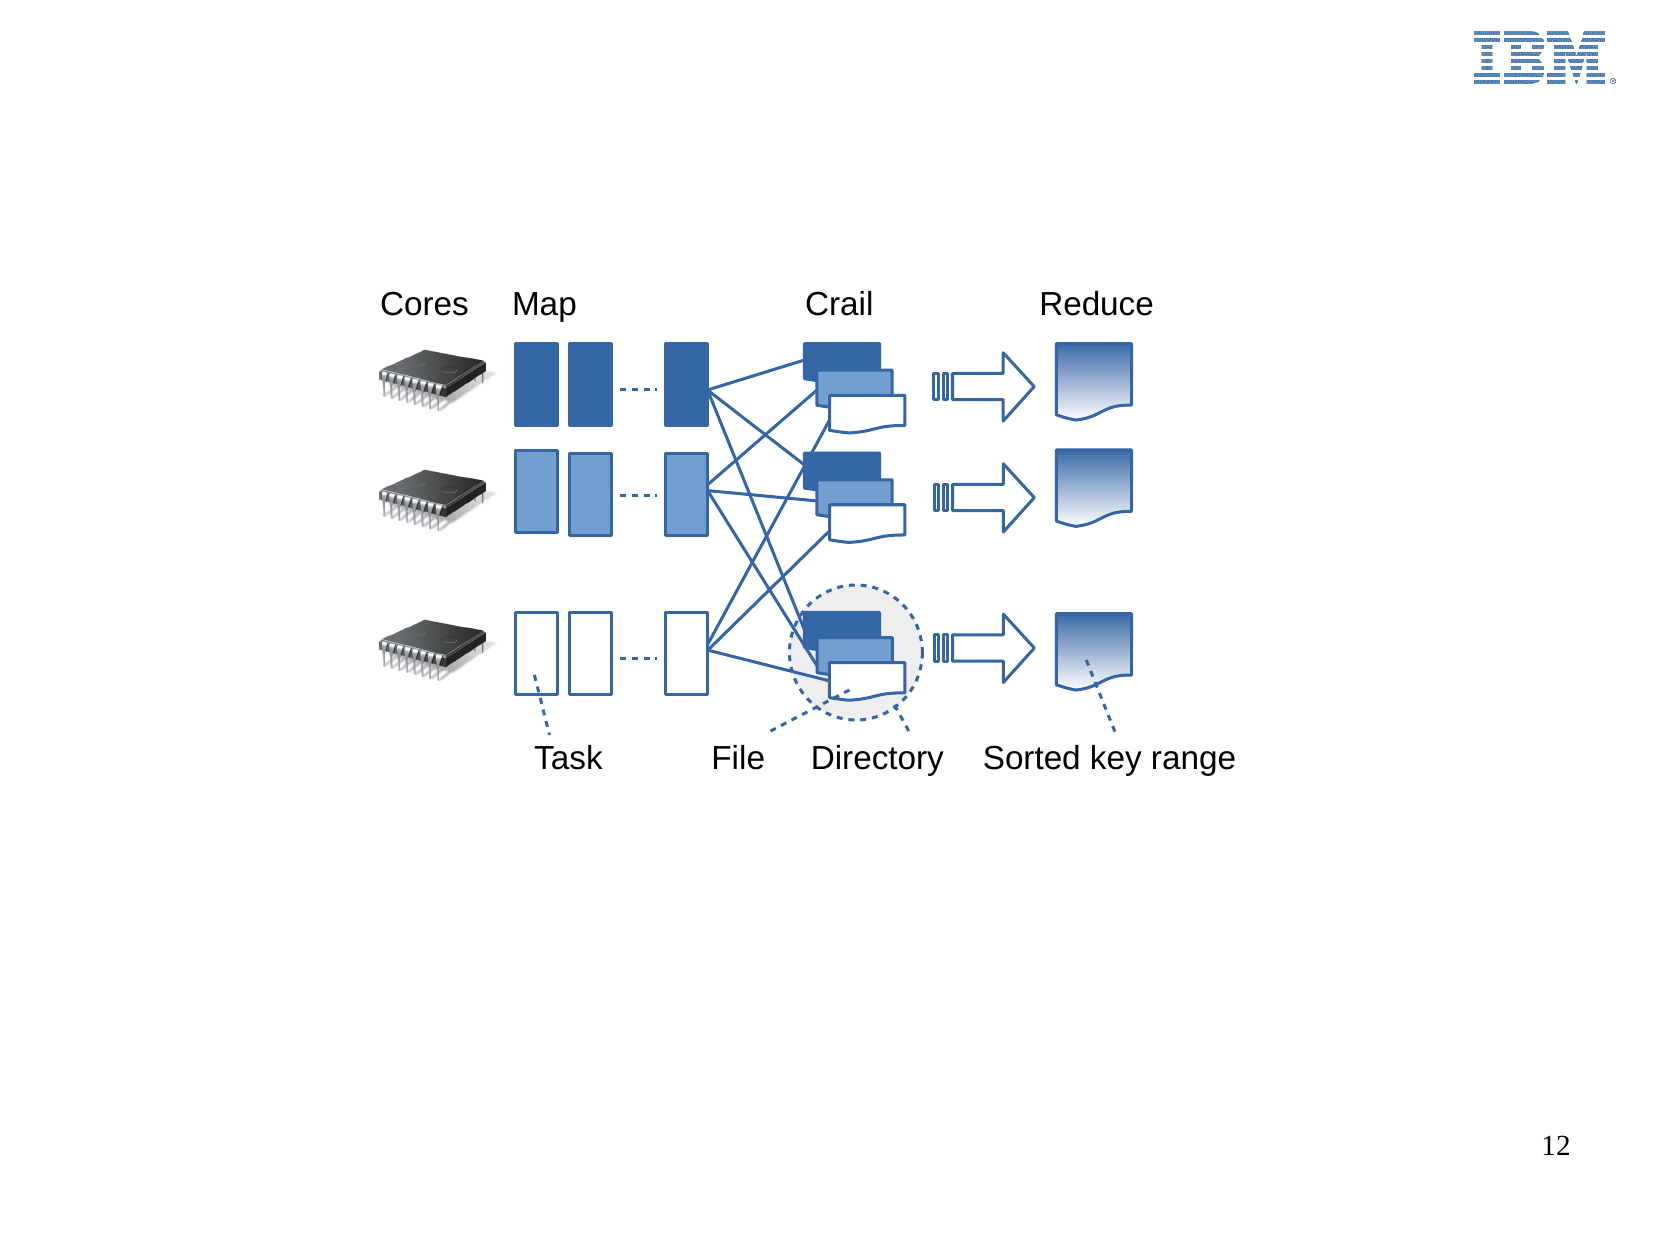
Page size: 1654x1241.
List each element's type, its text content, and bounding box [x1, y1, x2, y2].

text_box Directory [779, 732, 968, 792]
text_box [515, 343, 558, 426]
text_box [943, 634, 948, 662]
text_box [665, 453, 708, 536]
text_box [515, 450, 558, 533]
text_box [665, 343, 708, 426]
text_box [665, 612, 708, 695]
text_box [569, 612, 612, 695]
text_box Map [497, 277, 744, 337]
text_box [789, 585, 923, 721]
picture [1440, 0, 1654, 127]
text_box File [696, 732, 779, 792]
text_box [804, 453, 809, 462]
text_box Task [519, 732, 625, 792]
text_box [952, 463, 1035, 533]
text_box [804, 453, 905, 543]
text_box [569, 453, 612, 536]
text_box [943, 484, 948, 511]
text_box [934, 484, 939, 511]
text_box Cores [357, 277, 492, 334]
text_box [952, 352, 1035, 422]
text_box [1056, 343, 1132, 421]
text_box [952, 614, 1035, 683]
text_box [804, 343, 905, 433]
picture [378, 314, 499, 556]
text_box [1056, 450, 1132, 527]
text_box [934, 634, 939, 662]
text_box [933, 373, 939, 400]
text_box [1056, 613, 1132, 691]
text_box Sorted key range [968, 732, 1254, 792]
text_box [515, 612, 558, 695]
text_box Reduce [966, 277, 1228, 334]
text_box [943, 373, 948, 400]
text_box [569, 343, 612, 426]
picture [378, 584, 499, 706]
text_box Crail [699, 277, 966, 334]
